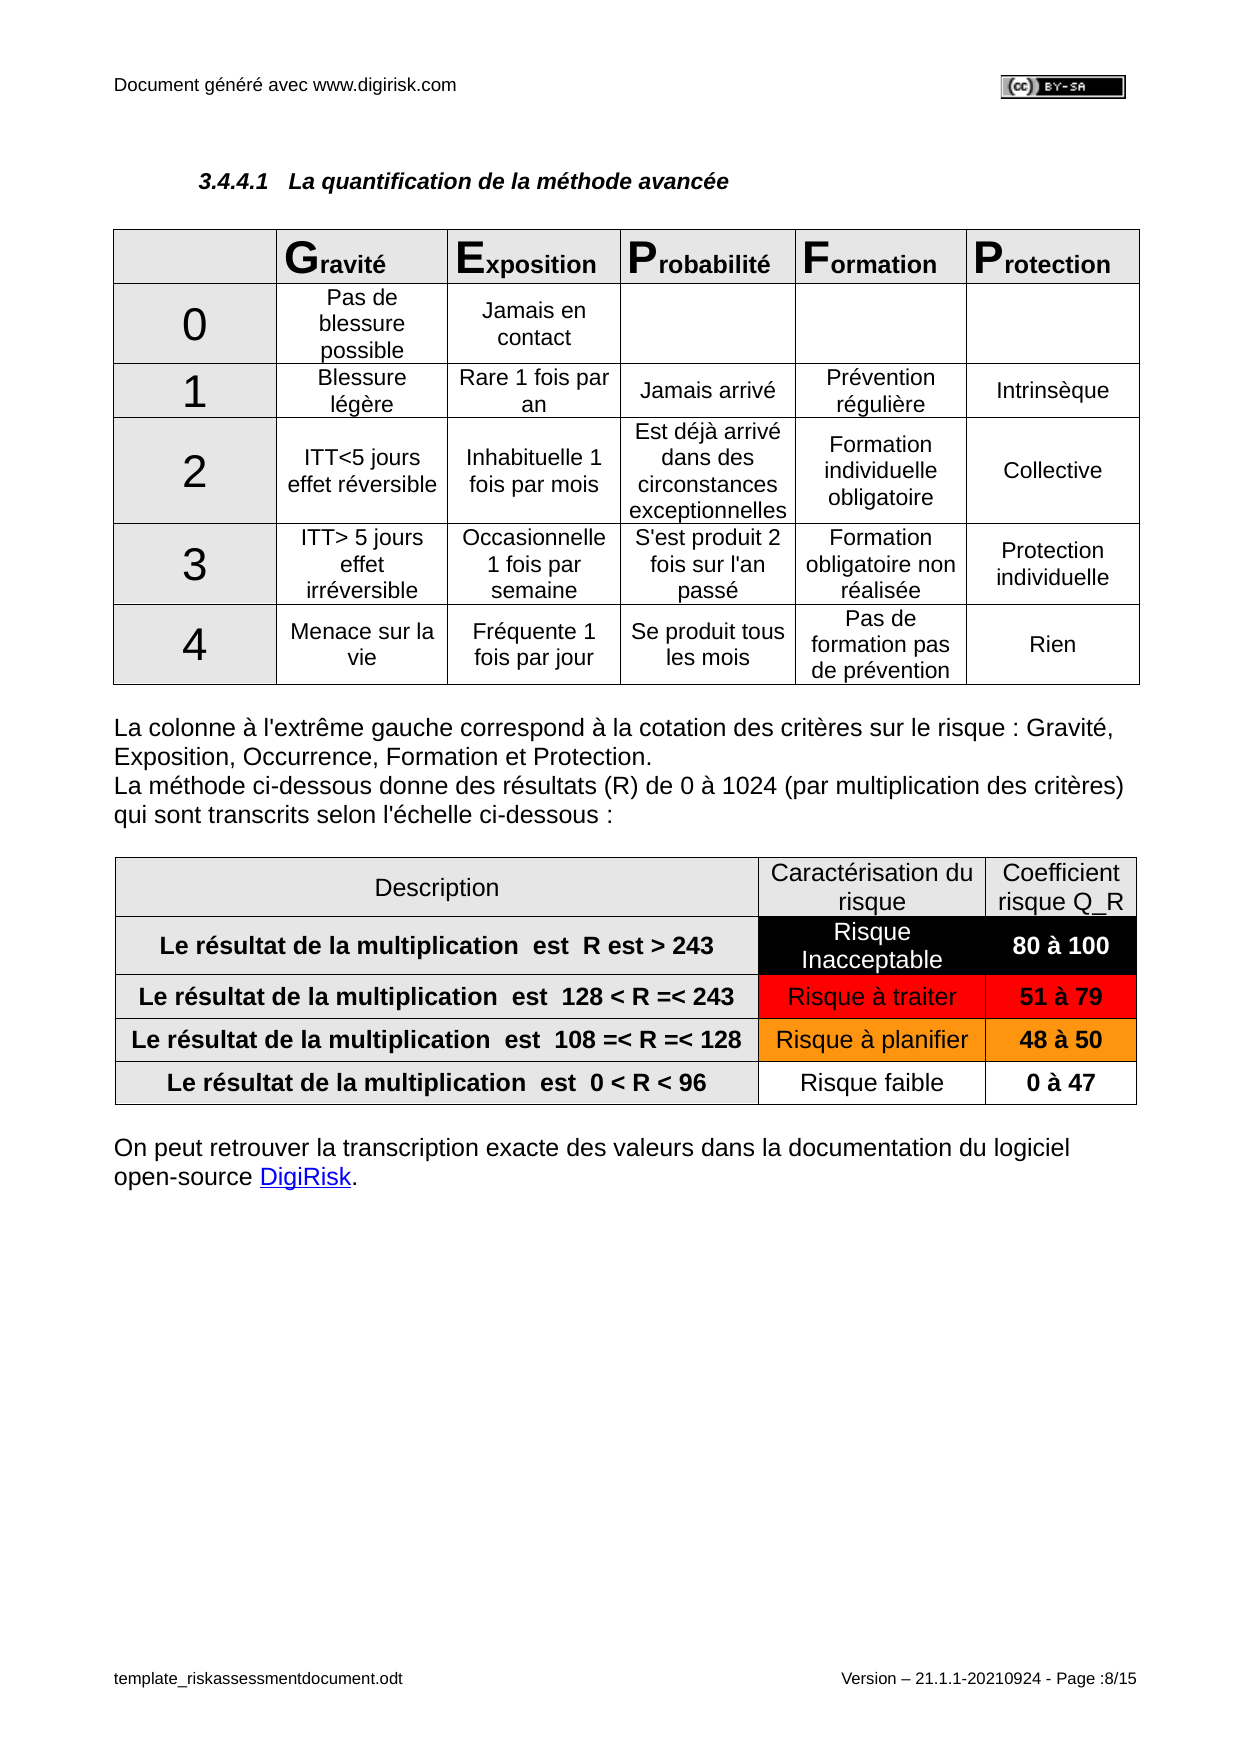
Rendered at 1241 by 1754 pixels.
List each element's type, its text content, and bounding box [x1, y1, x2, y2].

table_cell Intrinsèque [967, 364, 1139, 417]
text La méthode ci-dessous donne des résultats (R) de 0 à 1024 (par multiplication des critères) qui sont transcrits selon l'échelle ci-dessous : [114, 771, 1137, 828]
table_cell Inhabituelle 1 fois par mois [448, 418, 620, 523]
table_cell 1 [114, 364, 276, 417]
table_cell [621, 284, 795, 363]
table_cell Protection individuelle [967, 524, 1139, 603]
table_cell Le résultat de la multiplication est 128 < R =< 243 [116, 975, 758, 1018]
text La colonne à l'extrême gauche correspond à la cotation des critères sur le risque : Gravité, Exposition, Occurrence, Formation et Protection. [114, 713, 1137, 771]
table_cell S'est produit 2 fois sur l'an passé [621, 524, 795, 603]
table_header [114, 230, 276, 283]
table_header Description [116, 858, 758, 916]
table_cell Risque à planifier [759, 1019, 985, 1061]
table_cell Jamais arrivé [621, 364, 795, 417]
table_cell ITT<5 jours effet réversible [277, 418, 447, 523]
table_cell ITT> 5 jours effet irréversible [277, 524, 447, 603]
table_cell [967, 284, 1139, 363]
table_cell Se produit tous les mois [621, 605, 795, 683]
table_cell Pas de blessure possible [277, 284, 447, 363]
table_cell 48 à 50 [986, 1019, 1136, 1061]
text On peut retrouver la transcription exacte des valeurs dans la documentation du logiciel open-source DigiRisk. [114, 1133, 1137, 1191]
table_header Probabilité [621, 230, 795, 283]
table_cell Menace sur la vie [277, 605, 447, 683]
table_cell Risque faible [759, 1062, 985, 1103]
table_cell Rien [967, 605, 1139, 683]
table_cell 0 [114, 284, 276, 363]
table_cell 2 [114, 418, 276, 523]
table_header Coefficient risque Q_R [986, 858, 1136, 916]
table_cell [796, 284, 966, 363]
table_cell Jamais en contact [448, 284, 620, 363]
table_cell Le résultat de la multiplication est 108 =< R =< 128 [116, 1019, 758, 1061]
table_cell Risque à traiter [759, 975, 985, 1018]
table_cell 0 à 47 [986, 1062, 1136, 1103]
table_header Exposition [448, 230, 620, 283]
table_cell Prévention régulière [796, 364, 966, 417]
table_cell Risque Inacceptable [759, 917, 985, 974]
table_header Protection [967, 230, 1139, 283]
picture [1000, 75, 1126, 99]
table_cell 3 [114, 524, 276, 603]
table_cell Pas de formation pas de prévention [796, 605, 966, 683]
table_cell Collective [967, 418, 1139, 523]
table_header Caractérisation du risque [759, 858, 985, 916]
table_cell Blessure légère [277, 364, 447, 417]
table_cell Occasionnelle 1 fois par semaine [448, 524, 620, 603]
table_cell Le résultat de la multiplication est R est > 243 [116, 917, 758, 974]
table_cell Le résultat de la multiplication est 0 < R < 96 [116, 1062, 758, 1103]
table_cell Fréquente 1 fois par jour [448, 605, 620, 683]
table_cell 51 à 79 [986, 975, 1136, 1018]
table_header Formation [796, 230, 966, 283]
table_cell Formation obligatoire non réalisée [796, 524, 966, 603]
subtitle La quantification de la méthode avancée [198, 168, 1137, 194]
table_cell Formation individuelle obligatoire [796, 418, 966, 523]
table_header Gravité [277, 230, 447, 283]
table_cell 80 à 100 [986, 917, 1136, 974]
table_cell Rare 1 fois par an [448, 364, 620, 417]
table_cell Est déjà arrivé dans des circonstances exceptionnelles [621, 418, 795, 523]
table_cell 4 [114, 605, 276, 683]
